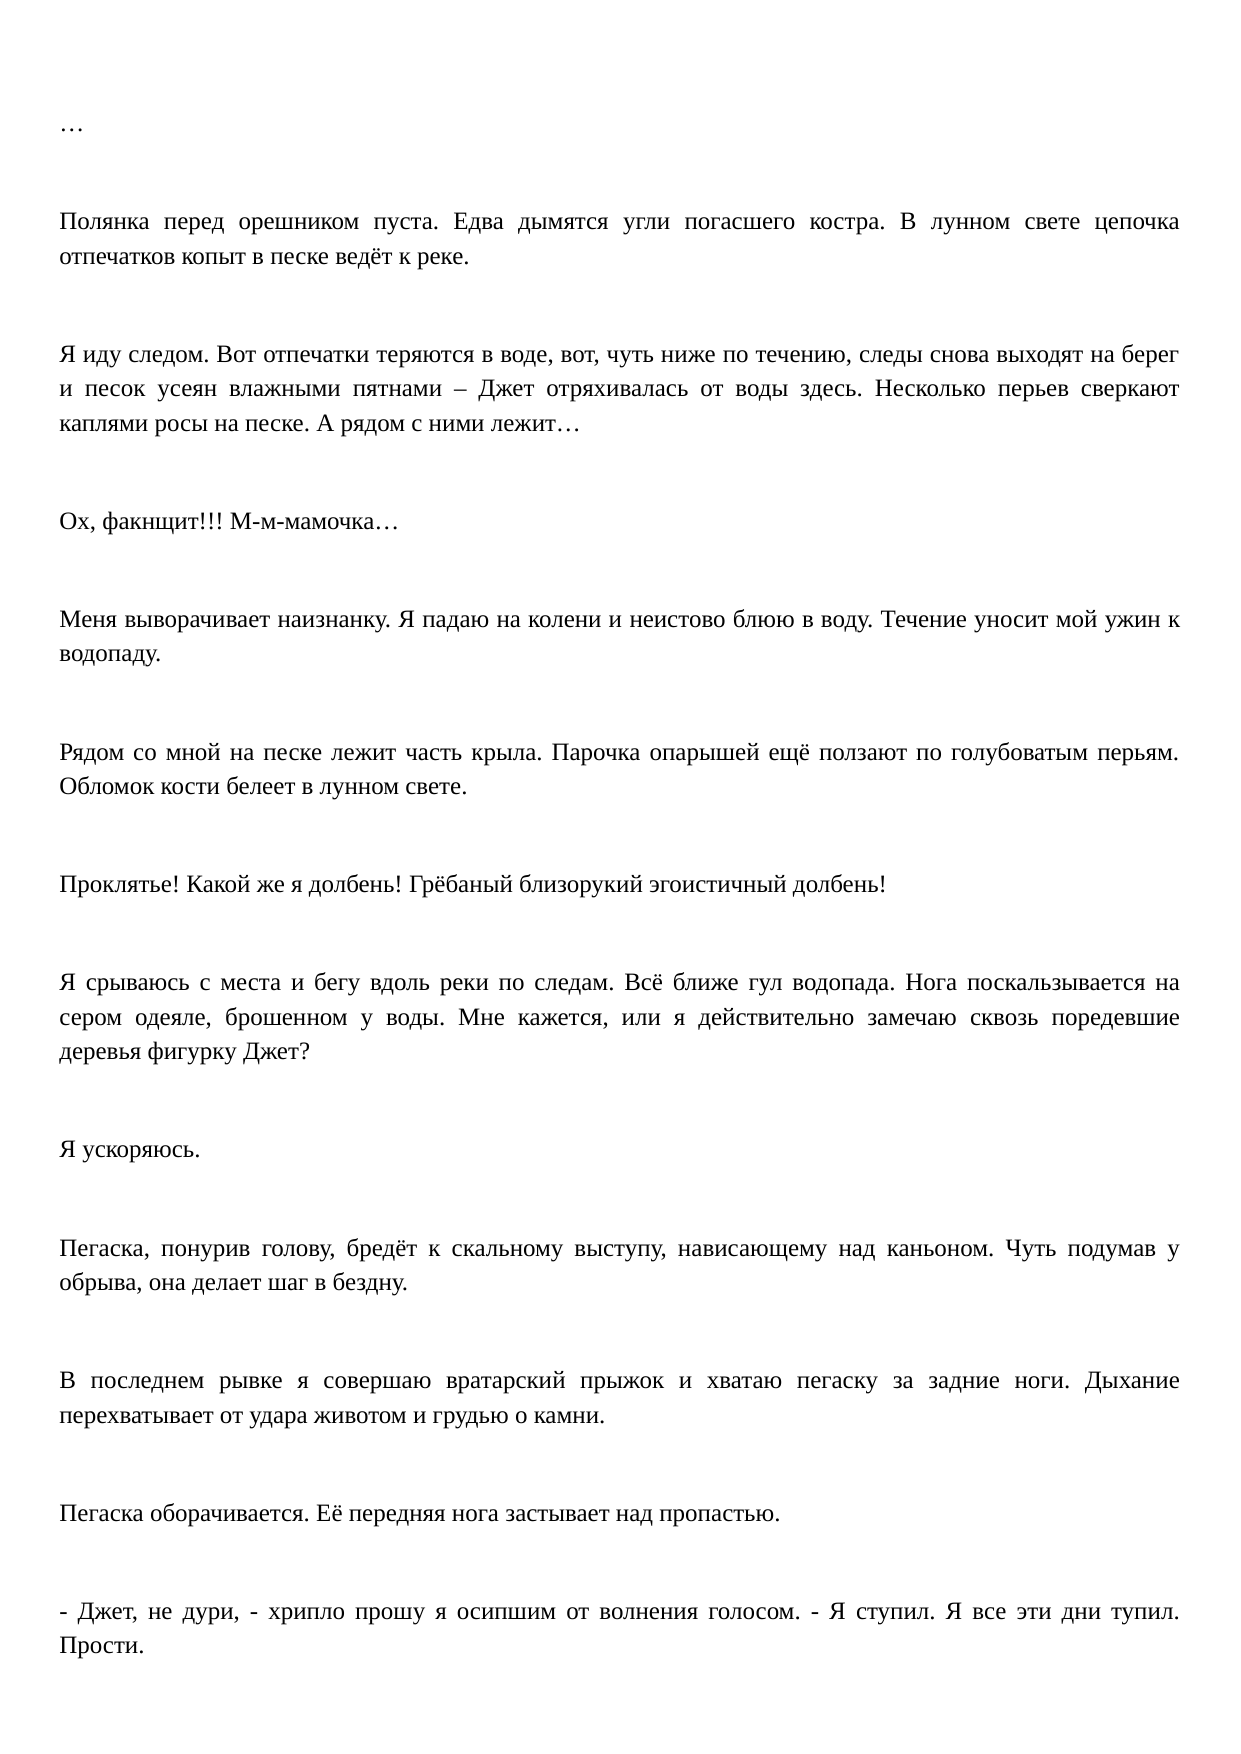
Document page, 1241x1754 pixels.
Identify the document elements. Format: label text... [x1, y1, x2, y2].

text Пегаска оборачивается. Её передняя нога застывает над пропастью. [59, 1498, 1181, 1527]
text Ох, факнщит!!! М-м-мамочка… [59, 506, 1181, 535]
text Пегаска, понурив голову, бредёт к скальному выступу, нависающему над каньоном. Чуть подумав у обрыва, она делает шаг в бездну. [59, 1233, 1181, 1296]
text Я иду следом. Вот отпечатки теряются в воде, вот, чуть ниже по течению, следы снова выходят на берег и песок усеян влажными пятнами – Джет отряхивалась от воды здесь. Несколько перьев сверкают каплями росы на песке. А рядом с ними лежит… [59, 339, 1181, 437]
text - Джет, не дури, - хрипло прошу я осипшим от волнения голосом. - Я ступил. Я все эти дни тупил. Прости. [59, 1596, 1181, 1659]
text Проклятье! Какой же я долбень! Грёбаный близорукий эгоистичный долбень! [59, 869, 1181, 898]
text В последнем рывке я совершаю вратарский прыжок и хватаю пегаску за задние ноги. Дыхание перехватывает от удара животом и грудью о камни. [59, 1365, 1181, 1428]
text Я срываюсь с места и бегу вдоль реки по следам. Всё ближе гул водопада. Нога поскальзывается на сером одеяле, брошенном у воды. Мне кажется, или я действительно замечаю сквозь поредевшие деревья фигурку Джет? [59, 967, 1181, 1065]
text … [59, 108, 1181, 137]
text Полянка перед орешником пуста. Едва дымятся угли погасшего костра. В лунном свете цепочка отпечатков копыт в песке ведёт к реке. [59, 206, 1181, 269]
text Рядом со мной на песке лежит часть крыла. Парочка опарышей ещё ползают по голубоватым перьям. Обломок кости белеет в лунном свете. [59, 737, 1181, 800]
text Я ускоряюсь. [59, 1134, 1181, 1163]
text Меня выворачивает наизнанку. Я падаю на колени и неистово блюю в воду. Течение уносит мой ужин к водопаду. [59, 604, 1181, 667]
